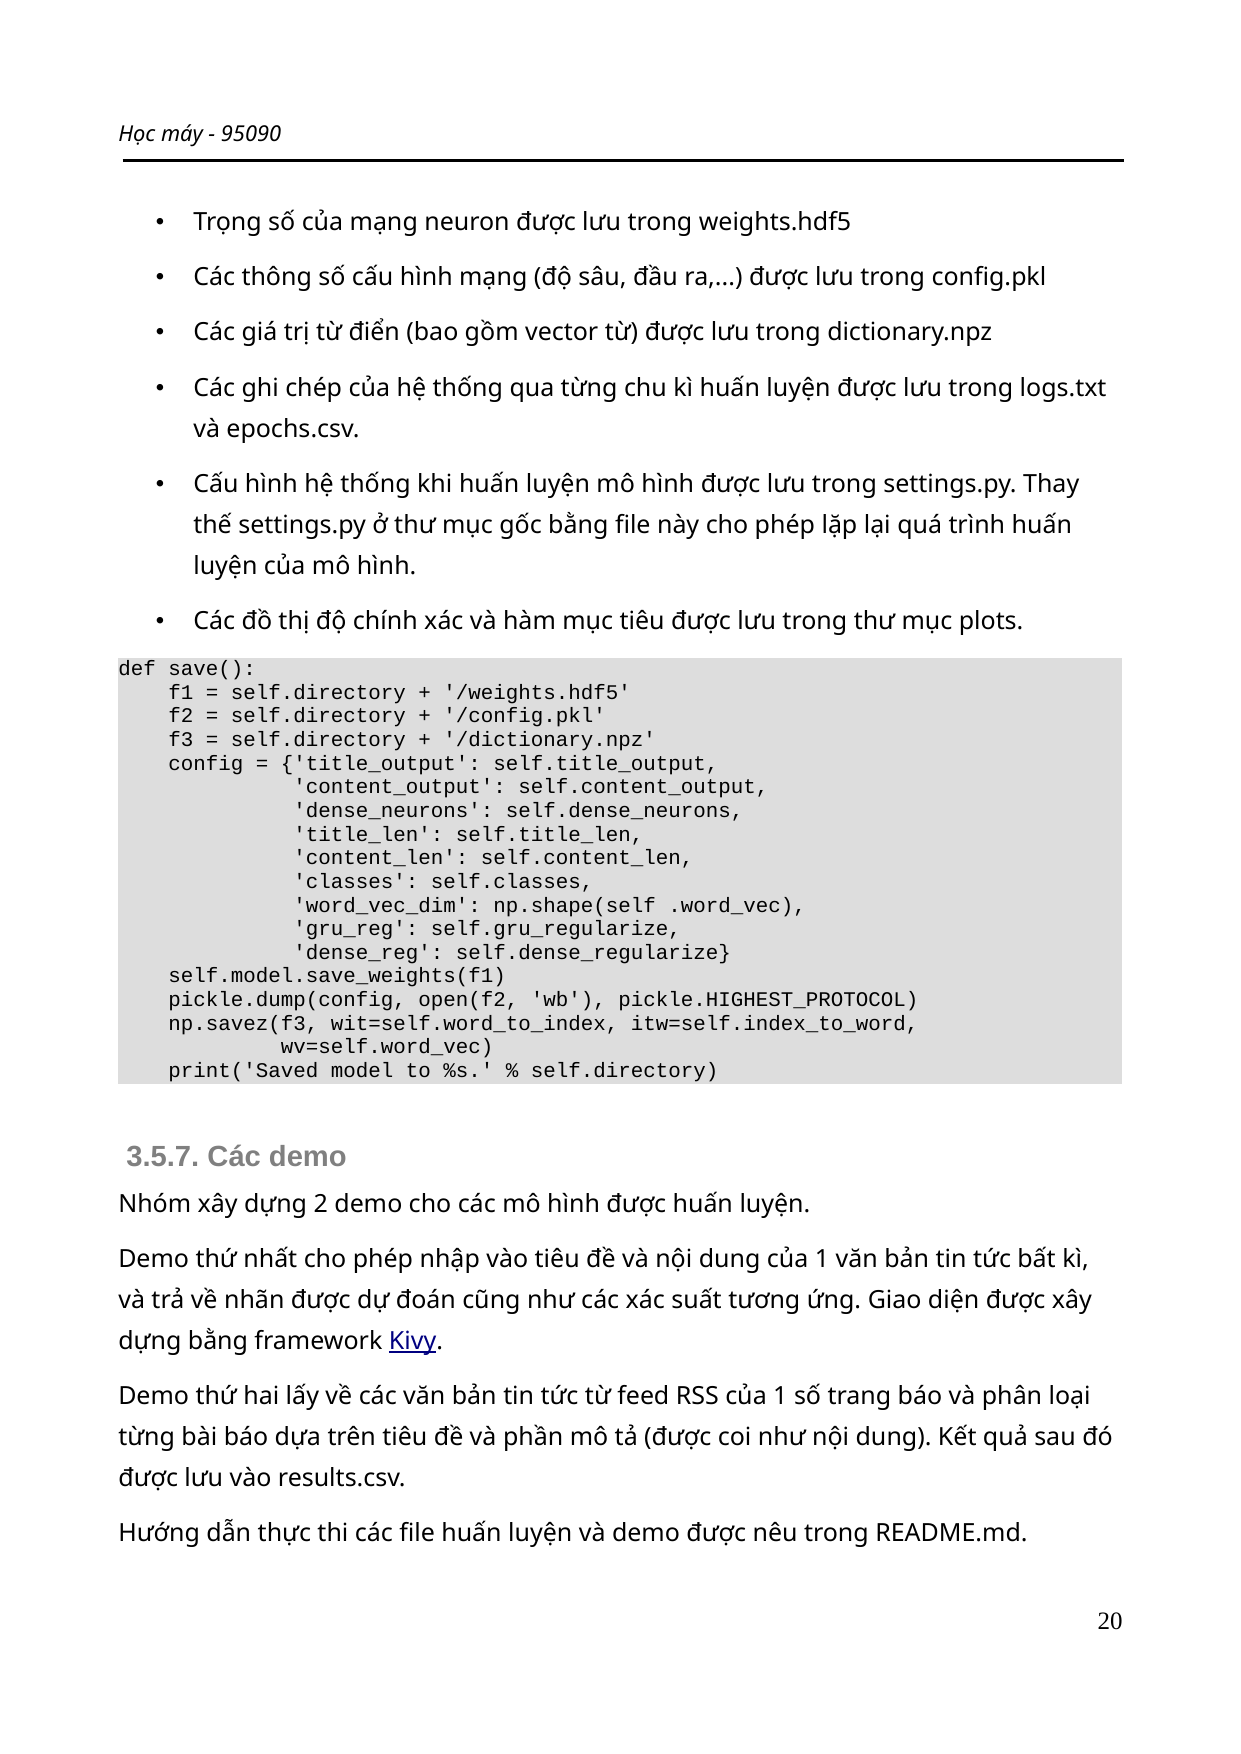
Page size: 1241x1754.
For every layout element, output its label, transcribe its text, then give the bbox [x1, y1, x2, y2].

subtitle Các demo [118, 1139, 1122, 1173]
text def save(): [118, 658, 1122, 682]
text Nhóm xây dựng 2 demo cho các mô hình được huấn luyện. [118, 1185, 1122, 1219]
text pickle.dump(config, open(f2, 'wb'), pickle.HIGHEST_PROTOCOL) [118, 989, 1122, 1013]
text f1 = self.directory + '/weights.hdf5' [118, 682, 1122, 705]
text Demo thứ hai lấy về các văn bản tin tức từ feed RSS của 1 số trang báo và phân loại từng bài báo dựa trên tiêu đề và phần mô tả (được coi như nội dung). Kết quả sau đó được lưu vào results.csv. [118, 1378, 1122, 1493]
text f2 = self.directory + '/config.pkl' [118, 705, 1122, 729]
list Các đồ thị độ chính xác và hàm mục tiêu được lưu trong thư mục plots. [156, 603, 1122, 637]
text 'content_output': self.content_output, [118, 776, 1122, 800]
list Cấu hình hệ thống khi huấn luyện mô hình được lưu trong settings.py. Thay thế settings.py ở thư mục gốc bằng file này cho phép lặp lại quá trình huấn luyện của mô hình. [156, 466, 1122, 581]
text wv=self.word_vec) [118, 1036, 1122, 1060]
text self.model.save_weights(f1) [118, 966, 1122, 989]
text 'word_vec_dim': np.shape(self .word_vec), [118, 894, 1122, 918]
text Hướng dẫn thực thi các file huấn luyện và demo được nêu trong README.md. [118, 1515, 1122, 1549]
text 'gru_reg': self.gru_regularize, [118, 918, 1122, 942]
text print('Saved model to %s.' % self.directory) [118, 1060, 1122, 1084]
list Các giá trị từ điển (bao gồm vector từ) được lưu trong dictionary.npz [156, 314, 1122, 348]
text 'classes': self.classes, [118, 871, 1122, 894]
text 'content_len': self.content_len, [118, 847, 1122, 871]
text 'dense_neurons': self.dense_neurons, [118, 800, 1122, 824]
text config = {'title_output': self.title_output, [118, 753, 1122, 776]
list Các ghi chép của hệ thống qua từng chu kì huấn luyện được lưu trong logs.txt và epochs.csv. [156, 369, 1122, 444]
text 'dense_reg': self.dense_regularize} [118, 942, 1122, 966]
text np.savez(f3, wit=self.word_to_index, itw=self.index_to_word, [118, 1013, 1122, 1036]
list Trọng số của mạng neuron được lưu trong weights.hdf5 [156, 203, 1122, 237]
text 'title_len': self.title_len, [118, 824, 1122, 847]
text Demo thứ nhất cho phép nhập vào tiêu đề và nội dung của 1 văn bản tin tức bất kì, và trả về nhãn được dự đoán cũng như các xác suất tương ứng. Giao diện được xây dựng bằng framework Kivy. [118, 1241, 1122, 1356]
list Các thông số cấu hình mạng (độ sâu, đầu ra,...) được lưu trong config.pkl [156, 258, 1122, 293]
text f3 = self.directory + '/dictionary.npz' [118, 729, 1122, 753]
